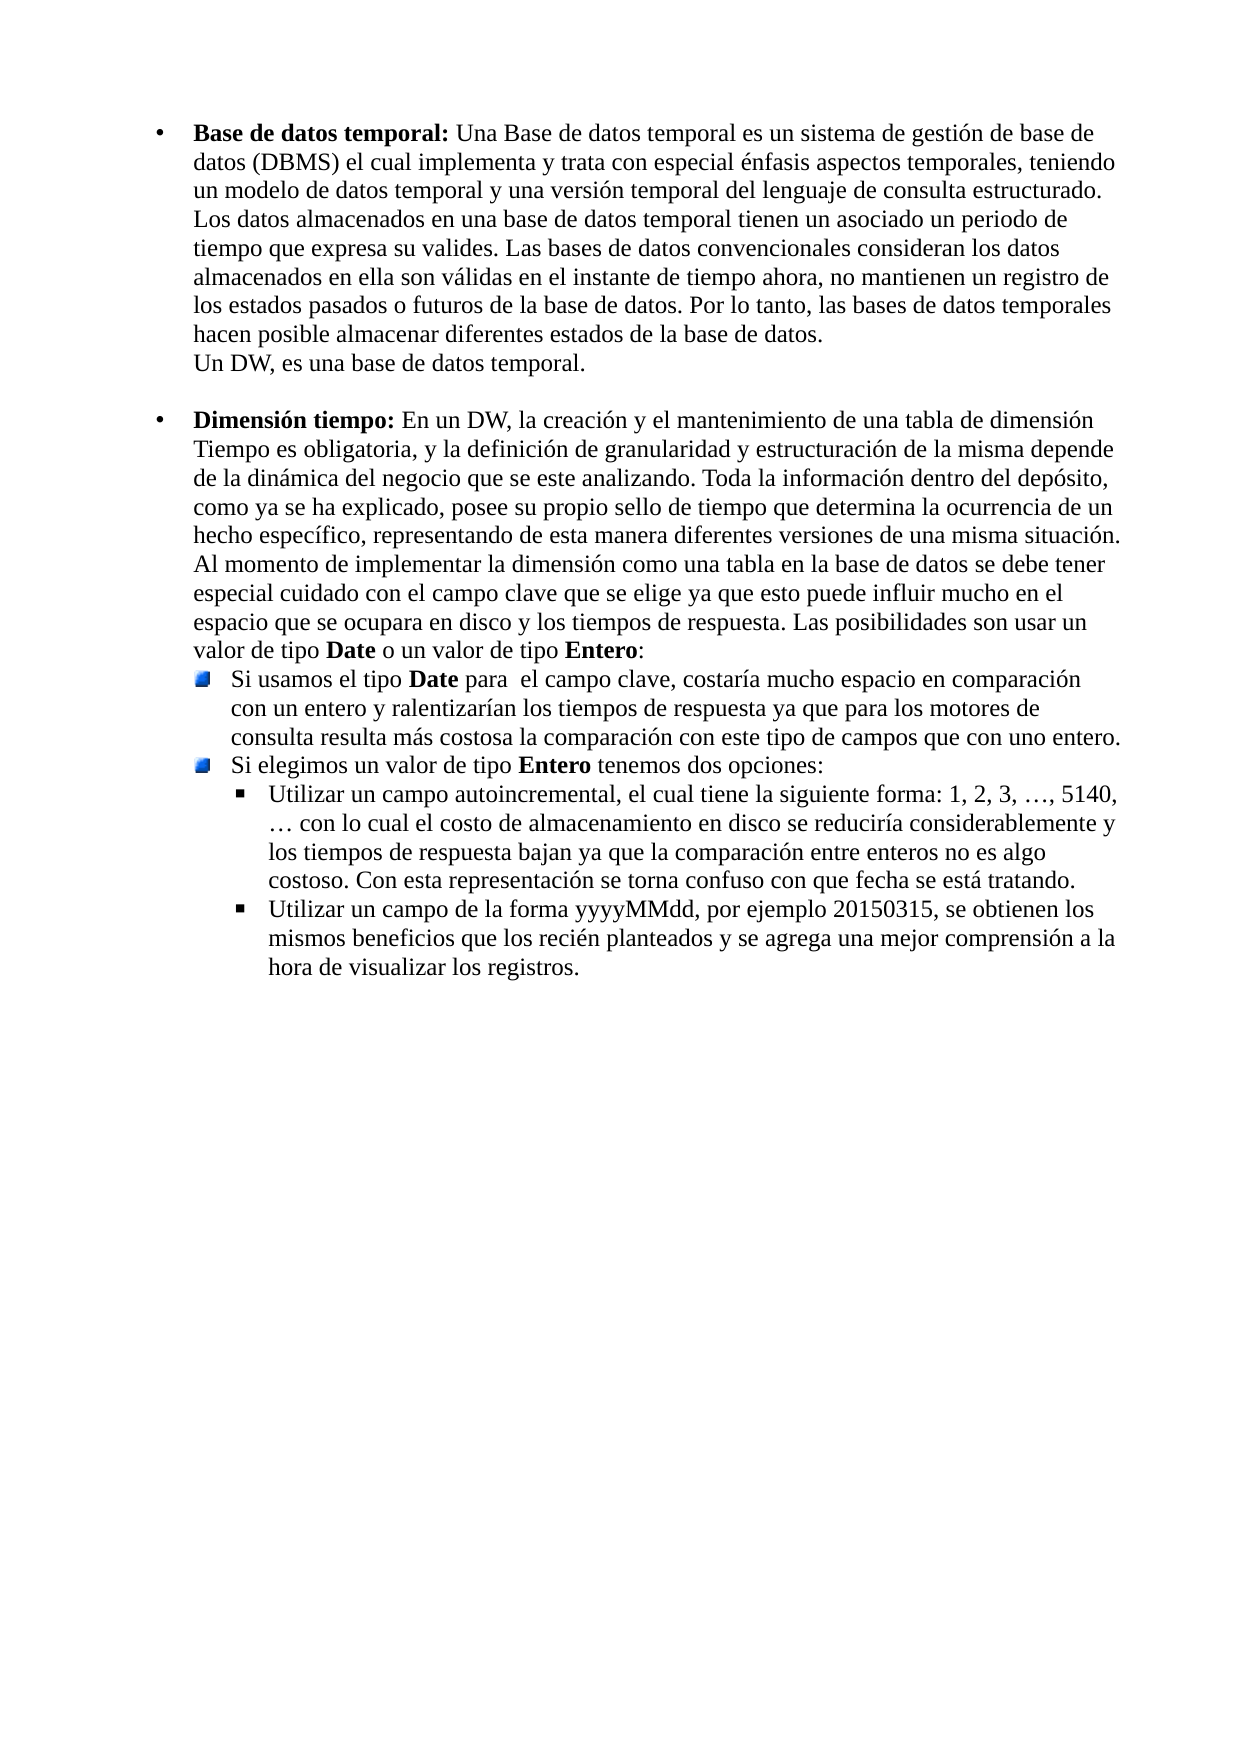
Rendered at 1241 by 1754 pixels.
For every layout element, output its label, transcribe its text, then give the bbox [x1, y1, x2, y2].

list Utilizar un campo autoincremental, el cual tiene la siguiente forma: 1, 2, 3, …, 5140, … con lo cual el costo de almacenamiento en disco se reduciría considerablemente y los tiempos de respuesta bajan ya que la comparación entre enteros no es algo costoso. Con esta representación se torna confuso con que fecha se está tratando. [231, 779, 1122, 894]
list Un DW, es una base de datos temporal. [156, 348, 1122, 377]
list Si usamos el tipo Date para el campo clave, costaría mucho espacio en comparación con un entero y ralentizarían los tiempos de respuesta ya que para los motores de consulta resulta más costosa la comparación con este tipo de campos que con uno entero. [193, 664, 1122, 751]
list Si elegimos un valor de tipo Entero tenemos dos opciones: [193, 751, 1122, 779]
list Utilizar un campo de la forma yyyyMMdd, por ejemplo 20150315, se obtienen los mismos beneficios que los recién planteados y se agrega una mejor comprensión a la hora de visualizar los registros. [231, 894, 1122, 981]
picture [194, 757, 210, 773]
list Los datos almacenados en una base de datos temporal tienen un asociado un periodo de tiempo que expresa su valides. Las bases de datos convencionales consideran los datos almacenados en ella son válidas en el instante de tiempo ahora, no mantienen un registro de los estados pasados o futuros de la base de datos. Por lo tanto, las bases de datos temporales hacen posible almacenar diferentes estados de la base de datos. [156, 204, 1122, 348]
picture [194, 670, 210, 687]
list Dimensión tiempo: En un DW, la creación y el mantenimiento de una tabla de dimensión Tiempo es obligatoria, y la definición de granularidad y estructuración de la misma depende de la dinámica del negocio que se este analizando. Toda la información dentro del depósito, como ya se ha explicado, posee su propio sello de tiempo que determina la ocurrencia de un hecho específico, representando de esta manera diferentes versiones de una misma situación. [156, 406, 1122, 549]
list Al momento de implementar la dimensión como una tabla en la base de datos se debe tener especial cuidado con el campo clave que se elige ya que esto puede influir mucho en el espacio que se ocupara en disco y los tiempos de respuesta. Las posibilidades son usar un valor de tipo Date o un valor de tipo Entero: [156, 549, 1122, 664]
list Base de datos temporal: Una Base de datos temporal es un sistema de gestión de base de datos (DBMS) el cual implementa y trata con especial énfasis aspectos temporales, teniendo un modelo de datos temporal y una versión temporal del lenguaje de consulta estructurado. [156, 118, 1122, 204]
